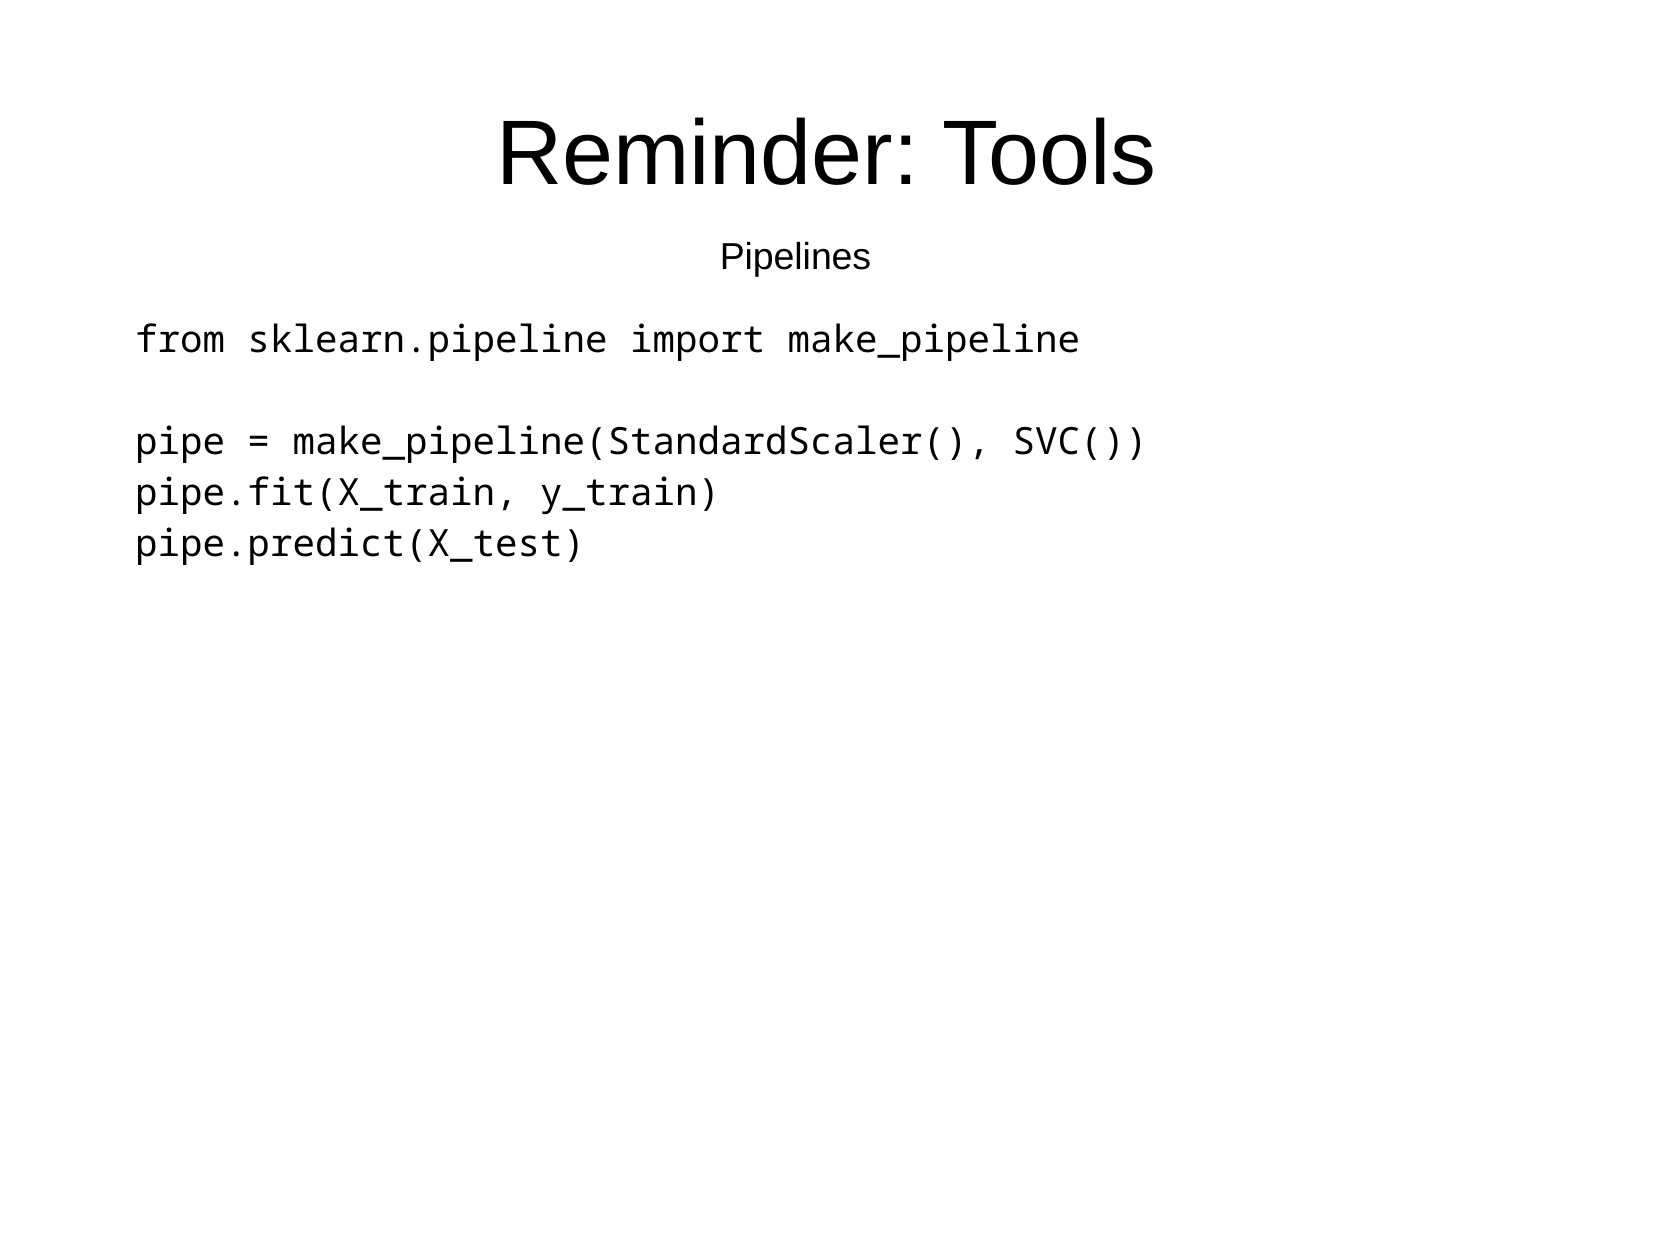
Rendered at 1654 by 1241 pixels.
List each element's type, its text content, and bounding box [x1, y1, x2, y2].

title Reminder: Tools [82, 49, 1571, 257]
text_box Pipelines [705, 228, 887, 301]
text_box from sklearn.pipeline import make_pipeline pipe = make_pipeline(StandardScaler(), SVC()) pipe.fit(X_train, y_train) pipe.predict(X_test) [135, 312, 1524, 526]
